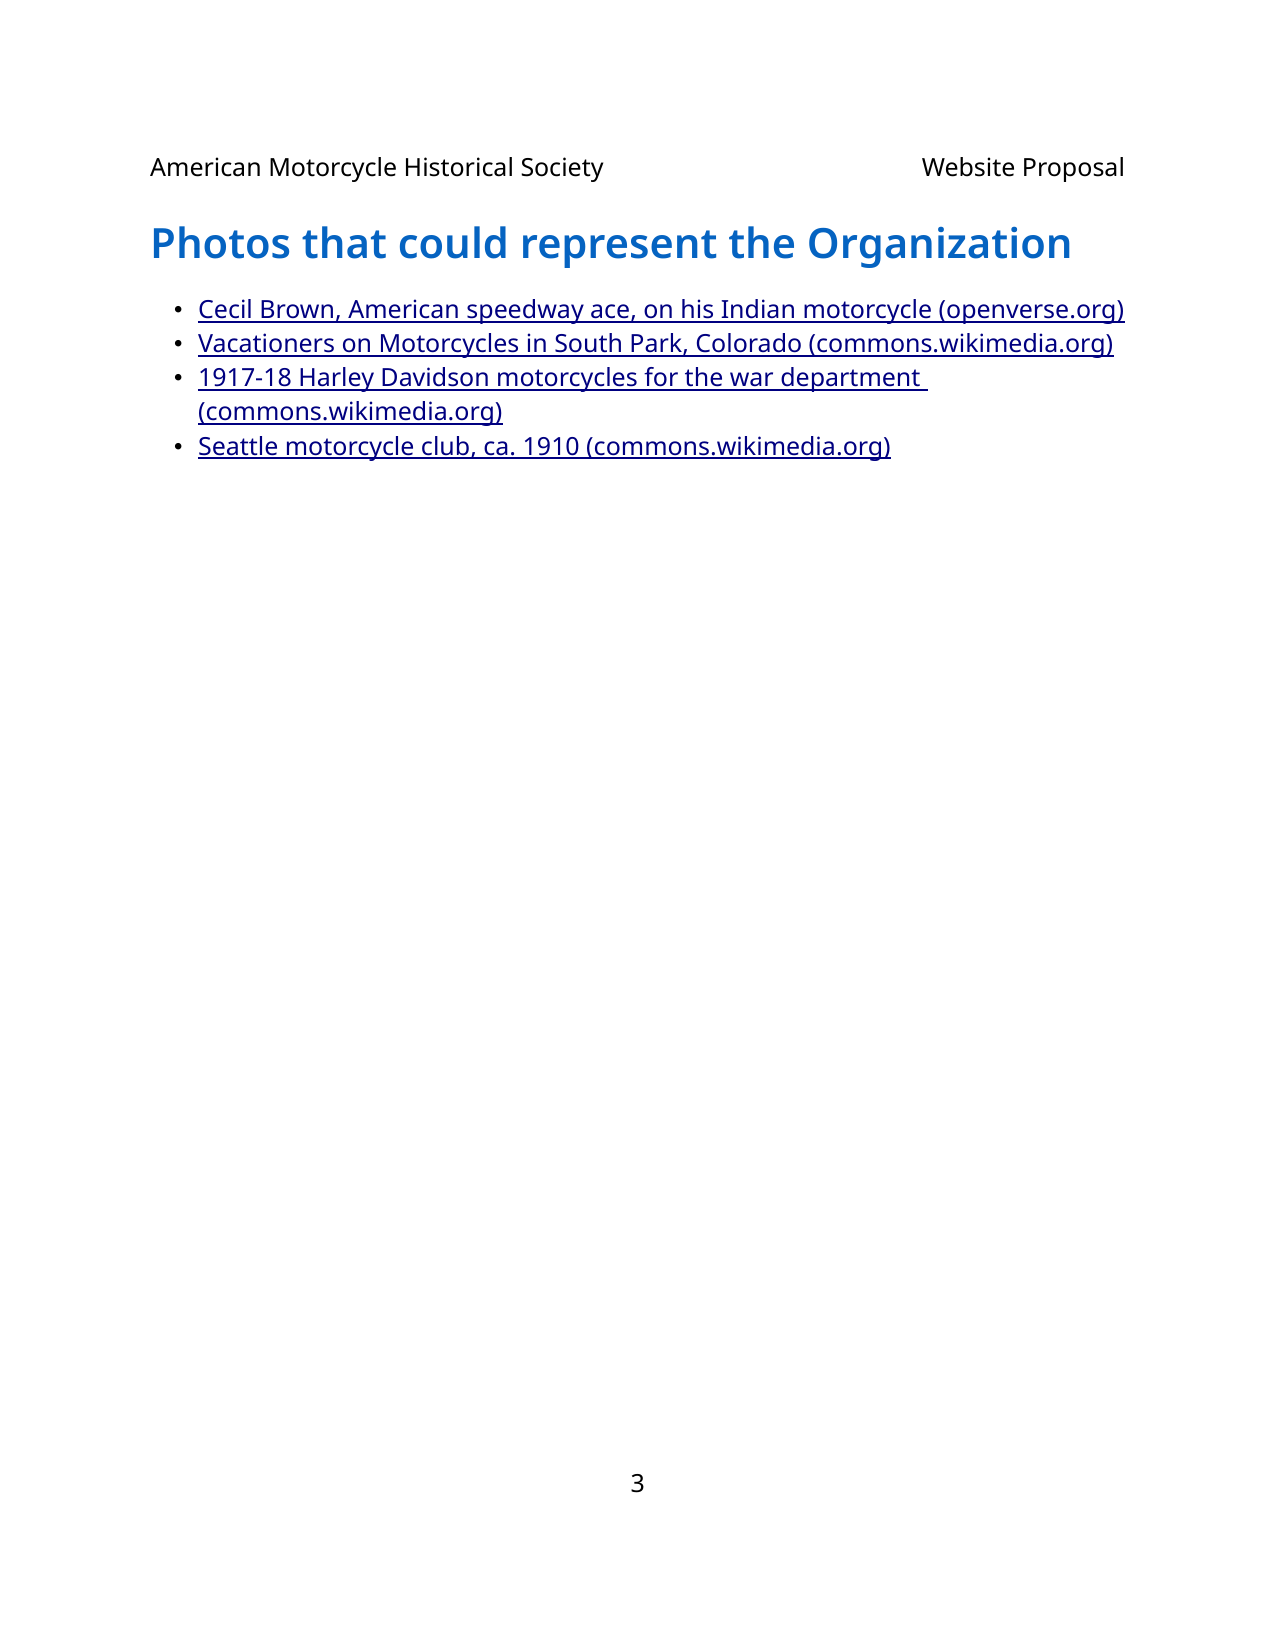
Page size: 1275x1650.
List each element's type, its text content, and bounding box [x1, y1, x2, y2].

list Vacationers on Motorcycles in South Park, Colorado (commons.wikimedia.org) [174, 326, 1125, 360]
list Seattle motorcycle club, ca. 1910 (commons.wikimedia.org) [174, 428, 1125, 462]
list Cecil Brown, American speedway ace, on his Indian motorcycle (openverse.org) [174, 292, 1125, 326]
subtitle Photos that could represent the Organization [150, 213, 1125, 270]
list 1917-18 Harley Davidson motorcycles for the war department (commons.wikimedia.org) [174, 360, 1125, 428]
